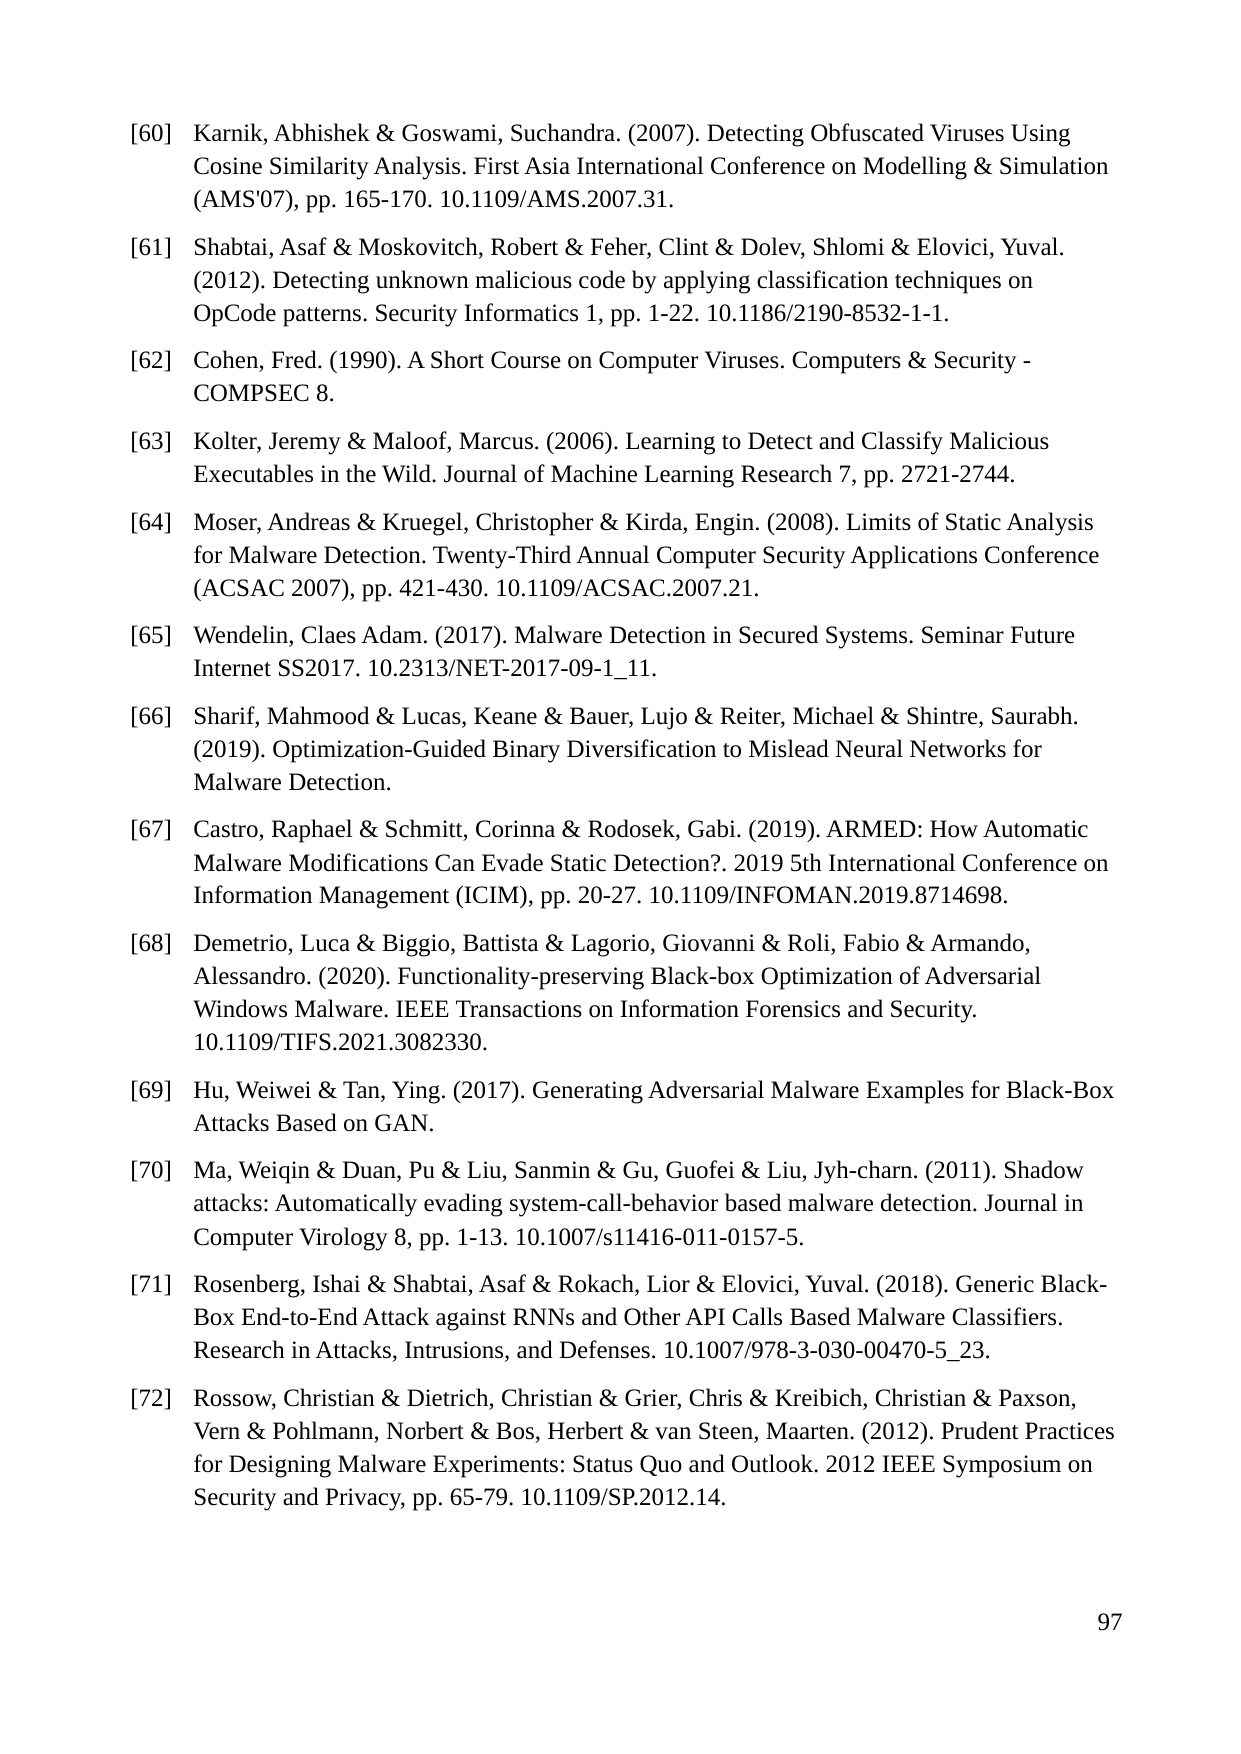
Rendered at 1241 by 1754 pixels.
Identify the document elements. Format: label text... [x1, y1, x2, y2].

list Rosenberg, Ishai & Shabtai, Asaf & Rokach, Lior & Elovici, Yuval. (2018). Generic Black-Box End-to-End Attack against RNNs and Other API Calls Based Malware Classifiers. Research in Attacks, Intrusions, and Defenses. 10.1007/978-3-030-00470-5_23. [130, 1269, 1122, 1364]
list Demetrio, Luca & Biggio, Battista & Lagorio, Giovanni & Roli, Fabio & Armando, Alessandro. (2020). Functionality-preserving Black-box Optimization of Adversarial Windows Malware. IEEE Transactions on Information Forensics and Security. 10.1109/TIFS.2021.3082330. [130, 928, 1122, 1056]
list Rossow, Christian & Dietrich, Christian & Grier, Chris & Kreibich, Christian & Paxson, Vern & Pohlmann, Norbert & Bos, Herbert & van Steen, Maarten. (2012). Prudent Practices for Designing Malware Experiments: Status Quo and Outlook. 2012 IEEE Symposium on Security and Privacy, pp. 65-79. 10.1109/SP.2012.14. [130, 1383, 1122, 1511]
list Moser, Andreas & Kruegel, Christopher & Kirda, Engin. (2008). Limits of Static Analysis for Malware Detection. Twenty-Third Annual Computer Security Applications Conference (ACSAC 2007), pp. 421-430. 10.1109/ACSAC.2007.21. [130, 507, 1122, 601]
list Hu, Weiwei & Tan, Ying. (2017). Generating Adversarial Malware Examples for Black-Box Attacks Based on GAN. [130, 1075, 1122, 1137]
list Castro, Raphael & Schmitt, Corinna & Rodosek, Gabi. (2019). ARMED: How Automatic Malware Modifications Can Evade Static Detection?. 2019 5th International Conference on Information Management (ICIM), pp. 20-27. 10.1109/INFOMAN.2019.8714698. [130, 814, 1122, 909]
list Wendelin, Claes Adam. (2017). Malware Detection in Secured Systems. Seminar Future Internet SS2017. 10.2313/NET-2017-09-1_11. [130, 620, 1122, 682]
list Sharif, Mahmood & Lucas, Keane & Bauer, Lujo & Reiter, Michael & Shintre, Saurabh. (2019). Optimization-Guided Binary Diversification to Mislead Neural Networks for Malware Detection. [130, 701, 1122, 796]
list Shabtai, Asaf & Moskovitch, Robert & Feher, Clint & Dolev, Shlomi & Elovici, Yuval. (2012). Detecting unknown malicious code by applying classification techniques on OpCode patterns. Security Informatics 1, pp. 1-22. 10.1186/2190-8532-1-1. [130, 232, 1122, 327]
list Ma, Weiqin & Duan, Pu & Liu, Sanmin & Gu, Guofei & Liu, Jyh-charn. (2011). Shadow attacks: Automatically evading system-call-behavior based malware detection. Journal in Computer Virology 8, pp. 1-13. 10.1007/s11416-011-0157-5. [130, 1156, 1122, 1250]
list Cohen, Fred. (1990). A Short Course on Computer Viruses. Computers & Security - COMPSEC 8. [130, 345, 1122, 407]
list Karnik, Abhishek & Goswami, Suchandra. (2007). Detecting Obfuscated Viruses Using Cosine Similarity Analysis. First Asia International Conference on Modelling & Simulation (AMS'07), pp. 165-170. 10.1109/AMS.2007.31. [130, 118, 1122, 213]
list Kolter, Jeremy & Maloof, Marcus. (2006). Learning to Detect and Classify Malicious Executables in the Wild. Journal of Machine Learning Research 7, pp. 2721-2744. [130, 426, 1122, 488]
